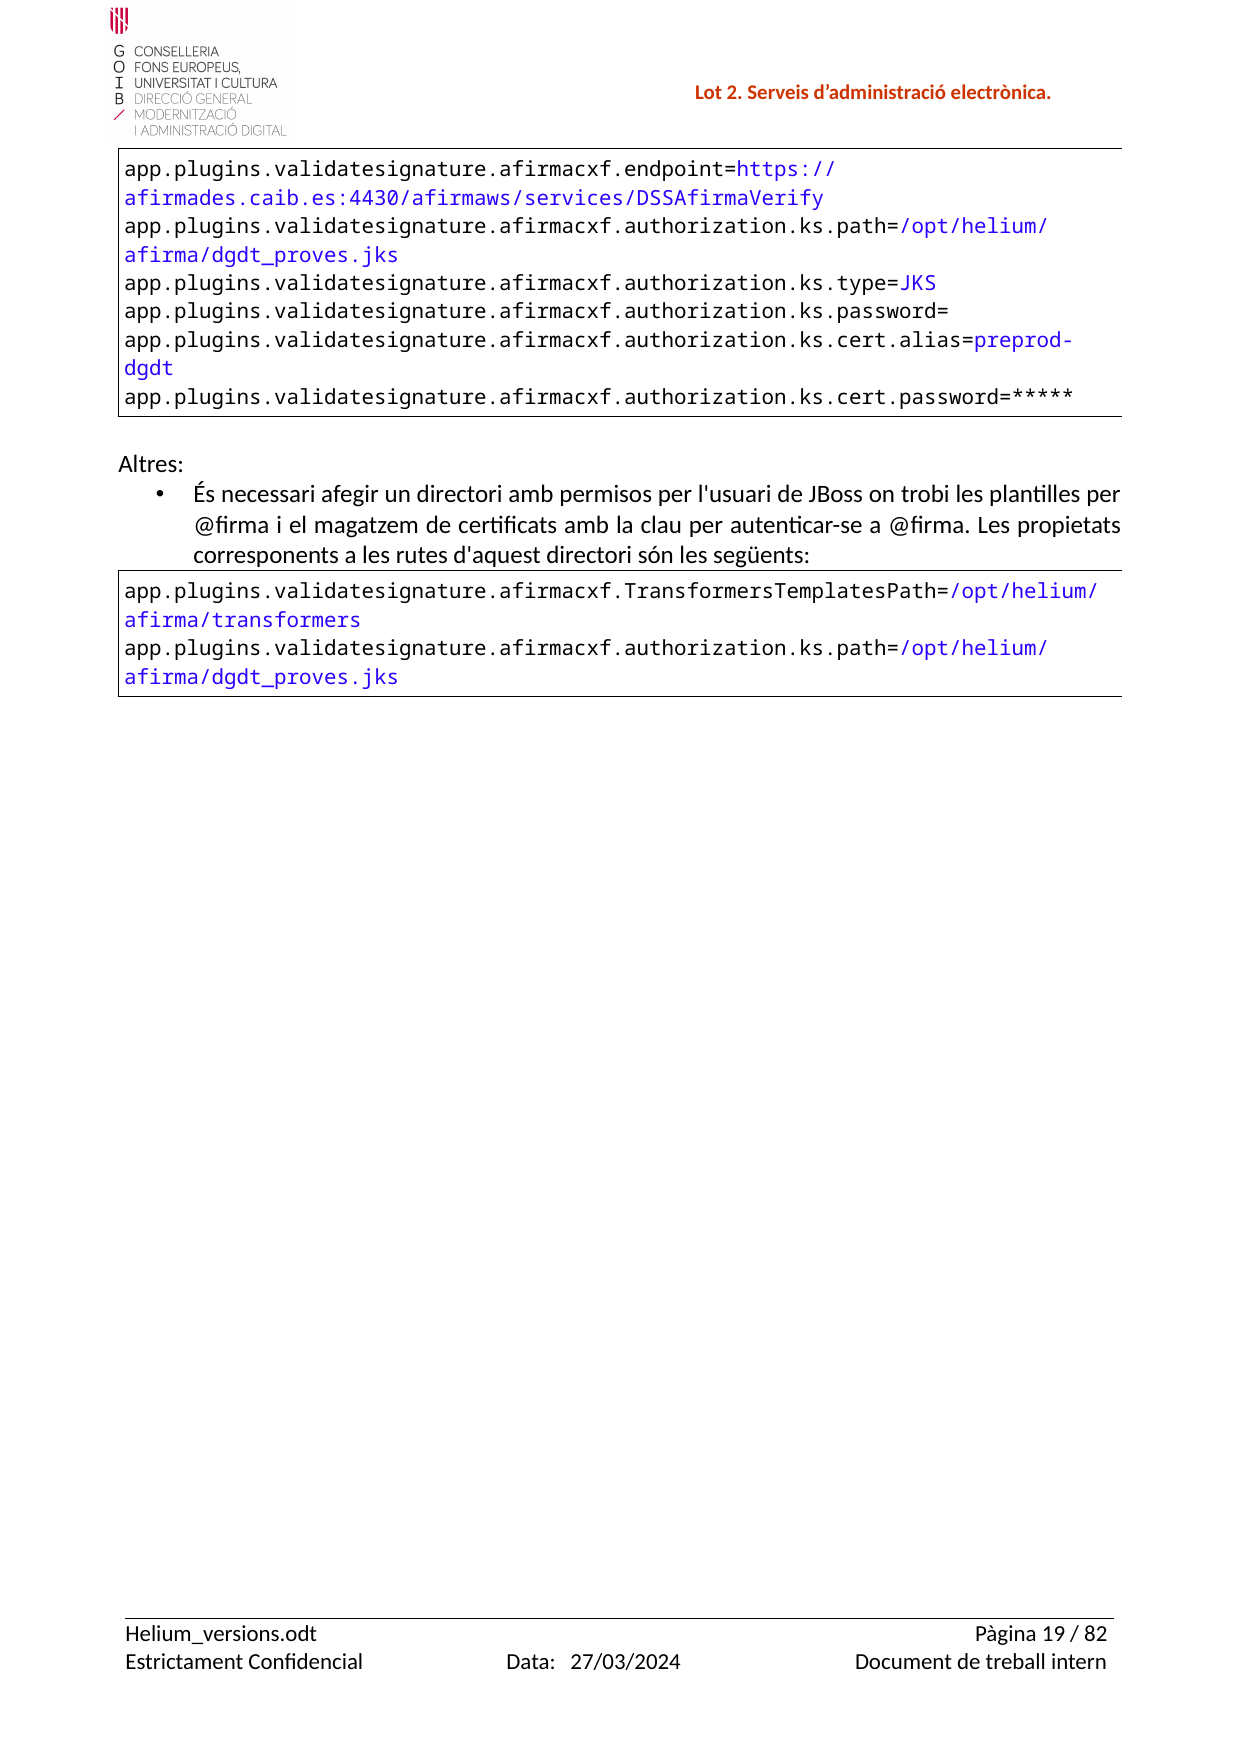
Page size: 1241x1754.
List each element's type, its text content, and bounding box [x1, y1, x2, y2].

text Altres: [118, 448, 1122, 478]
picture [100, 0, 297, 144]
list És necessari afegir un directori amb permisos per l'usuari de JBoss on trobi les plantilles per @firma i el magatzem de certificats amb la clau per autenticar-se a @firma. Les propietats corresponents a les rutes d'aquest directori són les següents: [156, 478, 1122, 570]
table_header app.plugins.validatesignature.afirmacxf.TransformersTemplatesPath=/opt/helium/afirma/transformers app.plugins.validatesignature.afirmacxf.authorization.ks.path=/opt/helium/afirma/dgdt_proves.jks [119, 571, 1122, 696]
table_header app.plugins.validatesignature.afirmacxf.endpoint=https://afirmades.caib.es:4430/afirmaws/services/DSSAfirmaVerify app.plugins.validatesignature.afirmacxf.authorization.ks.path=/opt/helium/afirma/dgdt_proves.jks app.plugins.validatesignature.afirmacxf.authorization.ks.type=JKS app.plugins.validatesignature.afirmacxf.authorization.ks.password= app.plugins.validatesignature.afirmacxf.authorization.ks.cert.alias=preprod-dgdt app.plugins.validatesignature.afirmacxf.authorization.ks.cert.password=***** [119, 149, 1122, 416]
